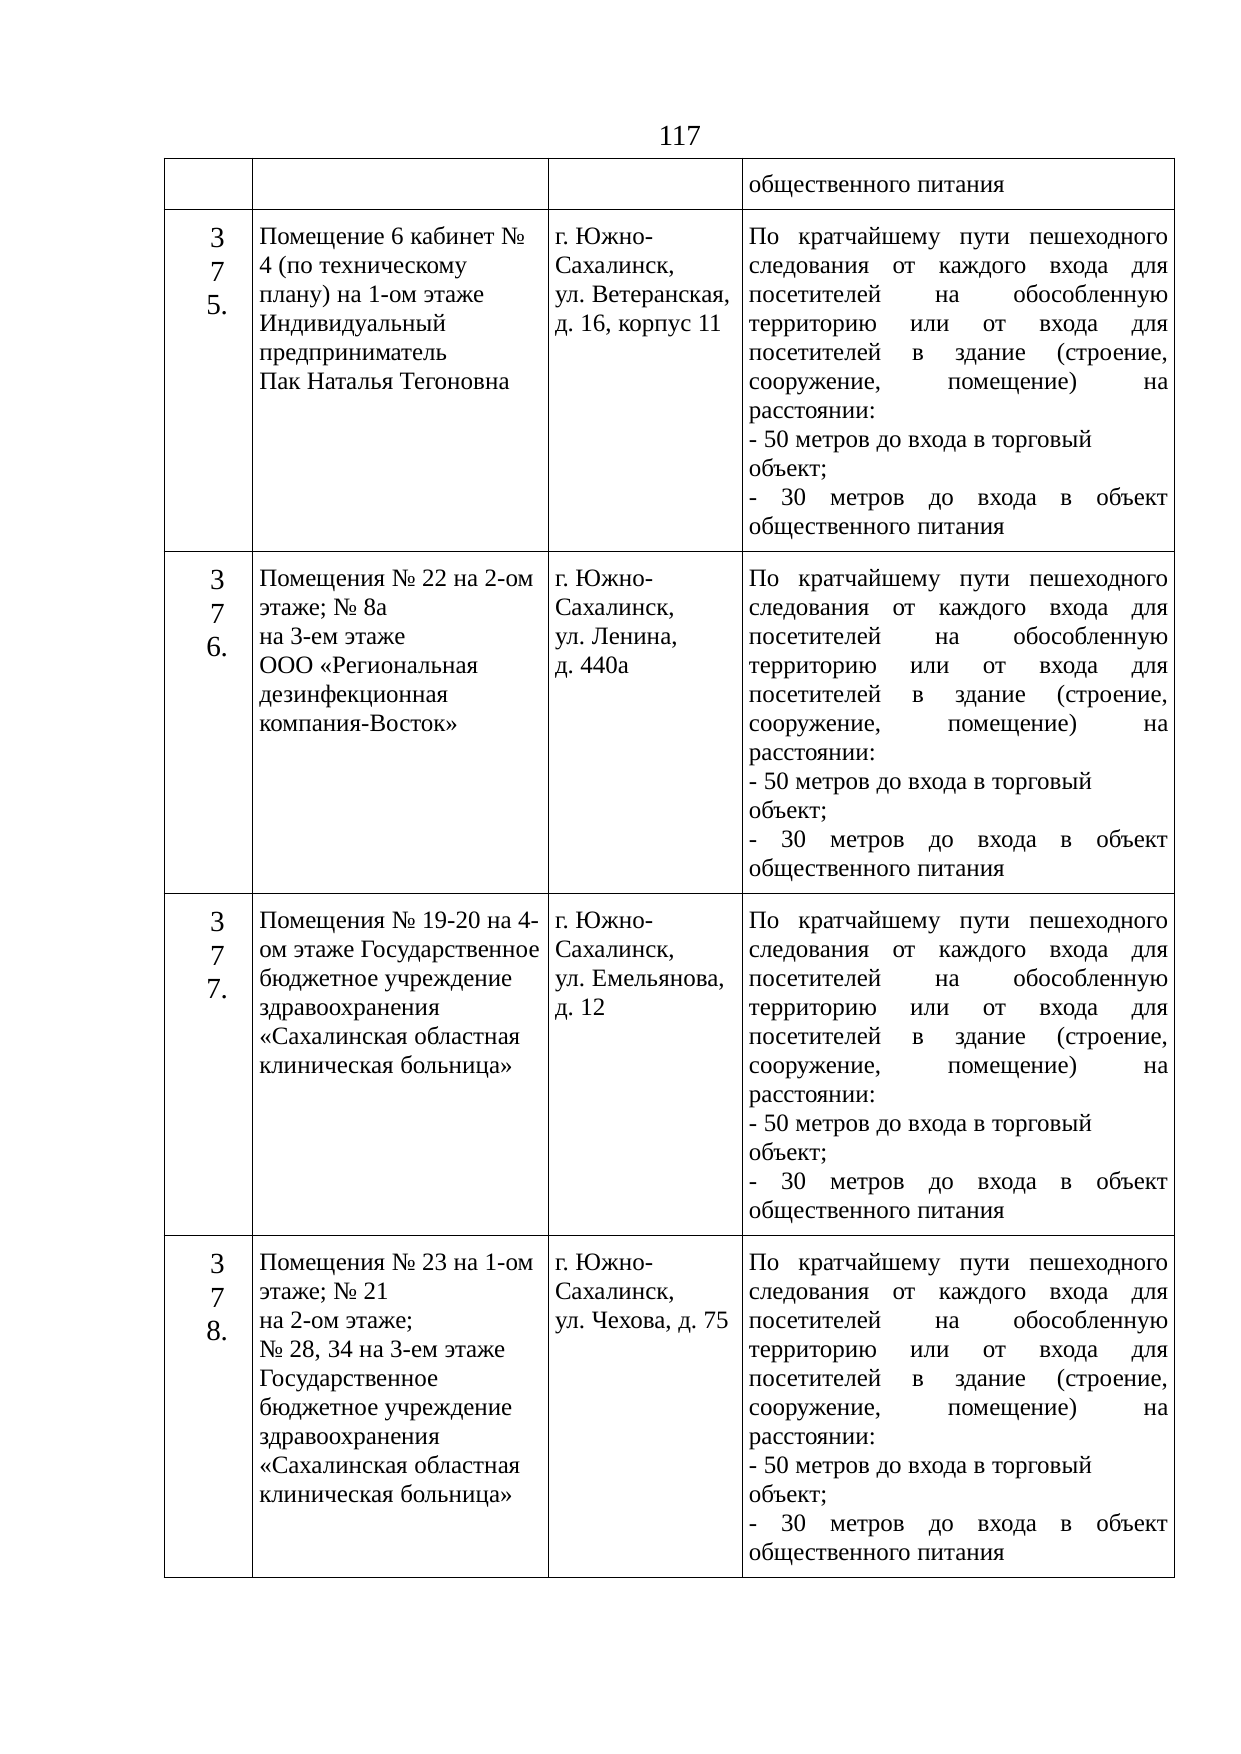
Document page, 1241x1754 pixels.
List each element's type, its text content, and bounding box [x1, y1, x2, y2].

table_cell [549, 159, 742, 209]
table_cell г. Южно-Сахалинск, ул. Ветеранская, д. 16, корпус 11 [549, 210, 742, 551]
table_cell г. Южно-Сахалинск, ул. Чехова, д. 75 [549, 1236, 742, 1577]
table_cell Помещения № 23 на 1-ом этаже; № 21 на 2-ом этаже; № 28, 34 на 3-ем этаже Государственное бюджетное учреждение здравоохранения «Сахалинская областная клиническая больница» [253, 1236, 548, 1577]
table_cell Помещения № 22 на 2-ом этаже; № 8а на 3-ем этаже ООО «Региональная дезинфекционная компания-Восток» [253, 552, 548, 893]
table_cell По кратчайшему пути пешеходного следования от каждого входа для посетителей на обособленную территорию или от входа для посетителей в здание (строение, сооружение, помещение) на расстоянии: - 50 метров до входа в торговый объект; - 30 метров до входа в объект общественного питания [743, 894, 1174, 1235]
table_cell общественного питания [743, 159, 1174, 209]
table_cell г. Южно-Сахалинск, ул. Емельянова, д. 12 [549, 894, 742, 1235]
table_cell [165, 159, 252, 209]
table_cell Помещения № 19-20 на 4-ом этаже Государственное бюджетное учреждение здравоохранения «Сахалинская областная клиническая больница» [253, 894, 548, 1235]
table_cell [165, 894, 252, 1235]
table_cell [253, 159, 548, 209]
table_cell [165, 1236, 252, 1577]
table_cell Помещение 6 кабинет № 4 (по техническому плану) на 1-ом этаже Индивидуальный предприниматель Пак Наталья Тегоновна [253, 210, 548, 551]
table_cell По кратчайшему пути пешеходного следования от каждого входа для посетителей на обособленную территорию или от входа для посетителей в здание (строение, сооружение, помещение) на расстоянии: - 50 метров до входа в торговый объект; - 30 метров до входа в объект общественного питания [743, 552, 1174, 893]
table_cell По кратчайшему пути пешеходного следования от каждого входа для посетителей на обособленную территорию или от входа для посетителей в здание (строение, сооружение, помещение) на расстоянии: - 50 метров до входа в торговый объект; - 30 метров до входа в объект общественного питания [743, 1236, 1174, 1577]
table_cell [165, 210, 252, 551]
table_cell По кратчайшему пути пешеходного следования от каждого входа для посетителей на обособленную территорию или от входа для посетителей в здание (строение, сооружение, помещение) на расстоянии: - 50 метров до входа в торговый объект; - 30 метров до входа в объект общественного питания [743, 210, 1174, 551]
table_cell г. Южно-Сахалинск, ул. Ленина, д. 440а [549, 552, 742, 893]
table_cell [165, 552, 252, 893]
